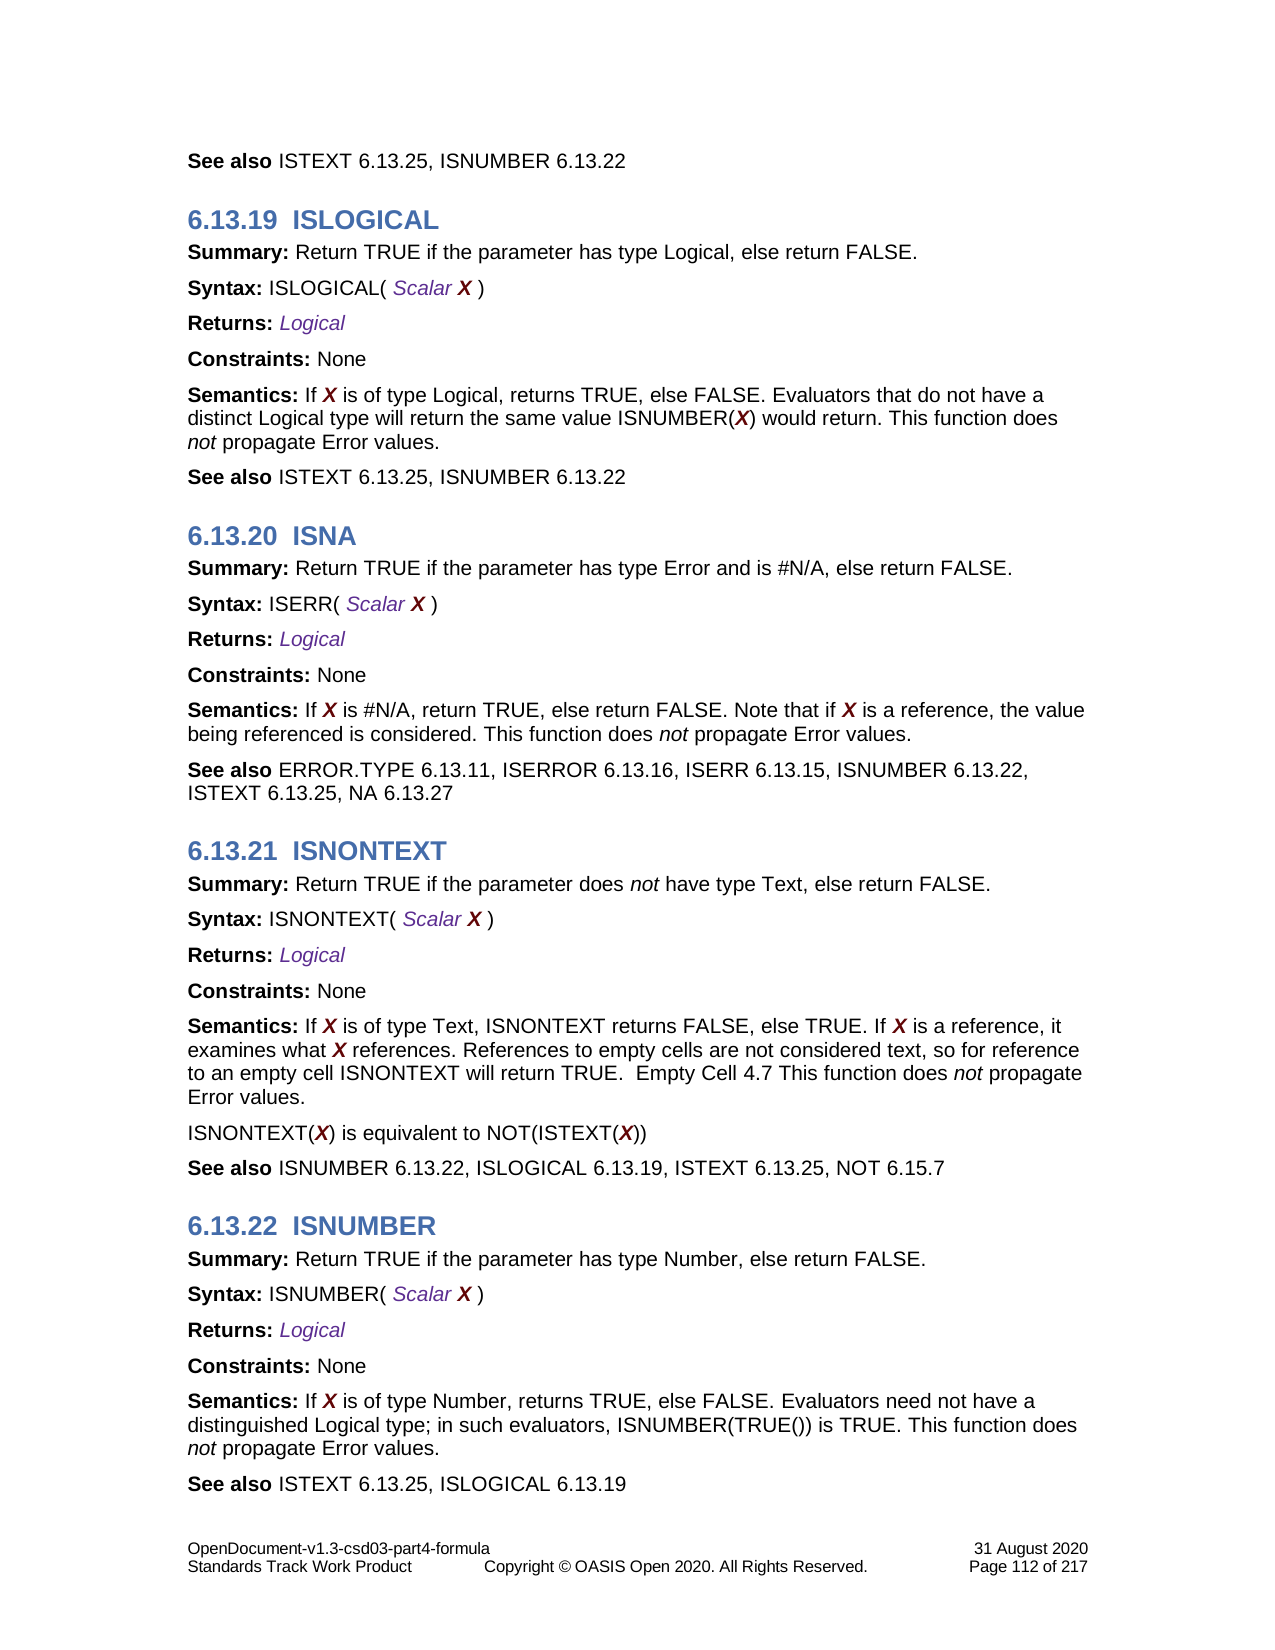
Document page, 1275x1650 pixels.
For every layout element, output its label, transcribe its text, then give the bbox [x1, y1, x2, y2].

text Summary: Return TRUE if the parameter has type Number, else return FALSE. [187, 1247, 1088, 1271]
text Returns: Logical [187, 943, 1088, 967]
text Returns: Logical [187, 312, 1088, 335]
text Syntax: ISERR( Scalar X ) [187, 592, 1088, 616]
text ISNONTEXT(X) is equivalent to NOT(ISTEXT(X)) [187, 1121, 1088, 1144]
text Summary: Return TRUE if the parameter has type Logical, else return FALSE. [187, 241, 1088, 264]
text Syntax: ISNUMBER( Scalar X ) [187, 1283, 1088, 1306]
subtitle ISNA [187, 520, 1088, 550]
text Syntax: ISLOGICAL( Scalar X ) [187, 276, 1088, 300]
text Returns: Logical [187, 1318, 1088, 1342]
text See also ERROR.TYPE 6.13.11, ISERROR 6.13.16, ISERR 6.13.15, ISNUMBER 6.13.22, ISTEXT 6.13.25, NA 6.13.27 [187, 758, 1088, 805]
text Constraints: None [187, 663, 1088, 687]
text Summary: Return TRUE if the parameter has type Error and is #N/A, else return FALSE. [187, 556, 1088, 580]
text Constraints: None [187, 347, 1088, 371]
subtitle ISNONTEXT [187, 836, 1088, 866]
text See also ISTEXT 6.13.25, ISNUMBER 6.13.22 [187, 466, 1088, 489]
text Semantics: If X is of type Text, ISNONTEXT returns FALSE, else TRUE. If X is a reference, it examines what X references. References to empty cells are not considered text, so for reference to an empty cell ISNONTEXT will return TRUE. Empty Cell 4.7 This function does not propagate Error values. [187, 1015, 1088, 1109]
text Semantics: If X is #N/A, return TRUE, else return FALSE. Note that if X is a reference, the value being referenced is considered. This function does not propagate Error values. [187, 699, 1088, 746]
text Semantics: If X is of type Number, returns TRUE, else FALSE. Evaluators need not have a distinguished Logical type; in such evaluators, ISNUMBER(TRUE()) is TRUE. This function does not propagate Error values. [187, 1390, 1088, 1460]
text Returns: Logical [187, 628, 1088, 651]
text See also ISTEXT 6.13.25, ISLOGICAL 6.13.19 [187, 1472, 1088, 1496]
text See also ISTEXT 6.13.25, ISNUMBER 6.13.22 [187, 150, 1088, 173]
subtitle ISNUMBER [187, 1211, 1088, 1241]
subtitle ISLOGICAL [187, 204, 1088, 234]
text Syntax: ISNONTEXT( Scalar X ) [187, 908, 1088, 931]
text See also ISNUMBER 6.13.22, ISLOGICAL 6.13.19, ISTEXT 6.13.25, NOT 6.15.7 [187, 1157, 1088, 1180]
text Semantics: If X is of type Logical, returns TRUE, else FALSE. Evaluators that do not have a distinct Logical type will return the same value ISNUMBER(X) would return. This function does not propagate Error values. [187, 383, 1088, 454]
text Constraints: None [187, 1354, 1088, 1378]
text Summary: Return TRUE if the parameter does not have type Text, else return FALSE. [187, 872, 1088, 896]
text Constraints: None [187, 979, 1088, 1003]
